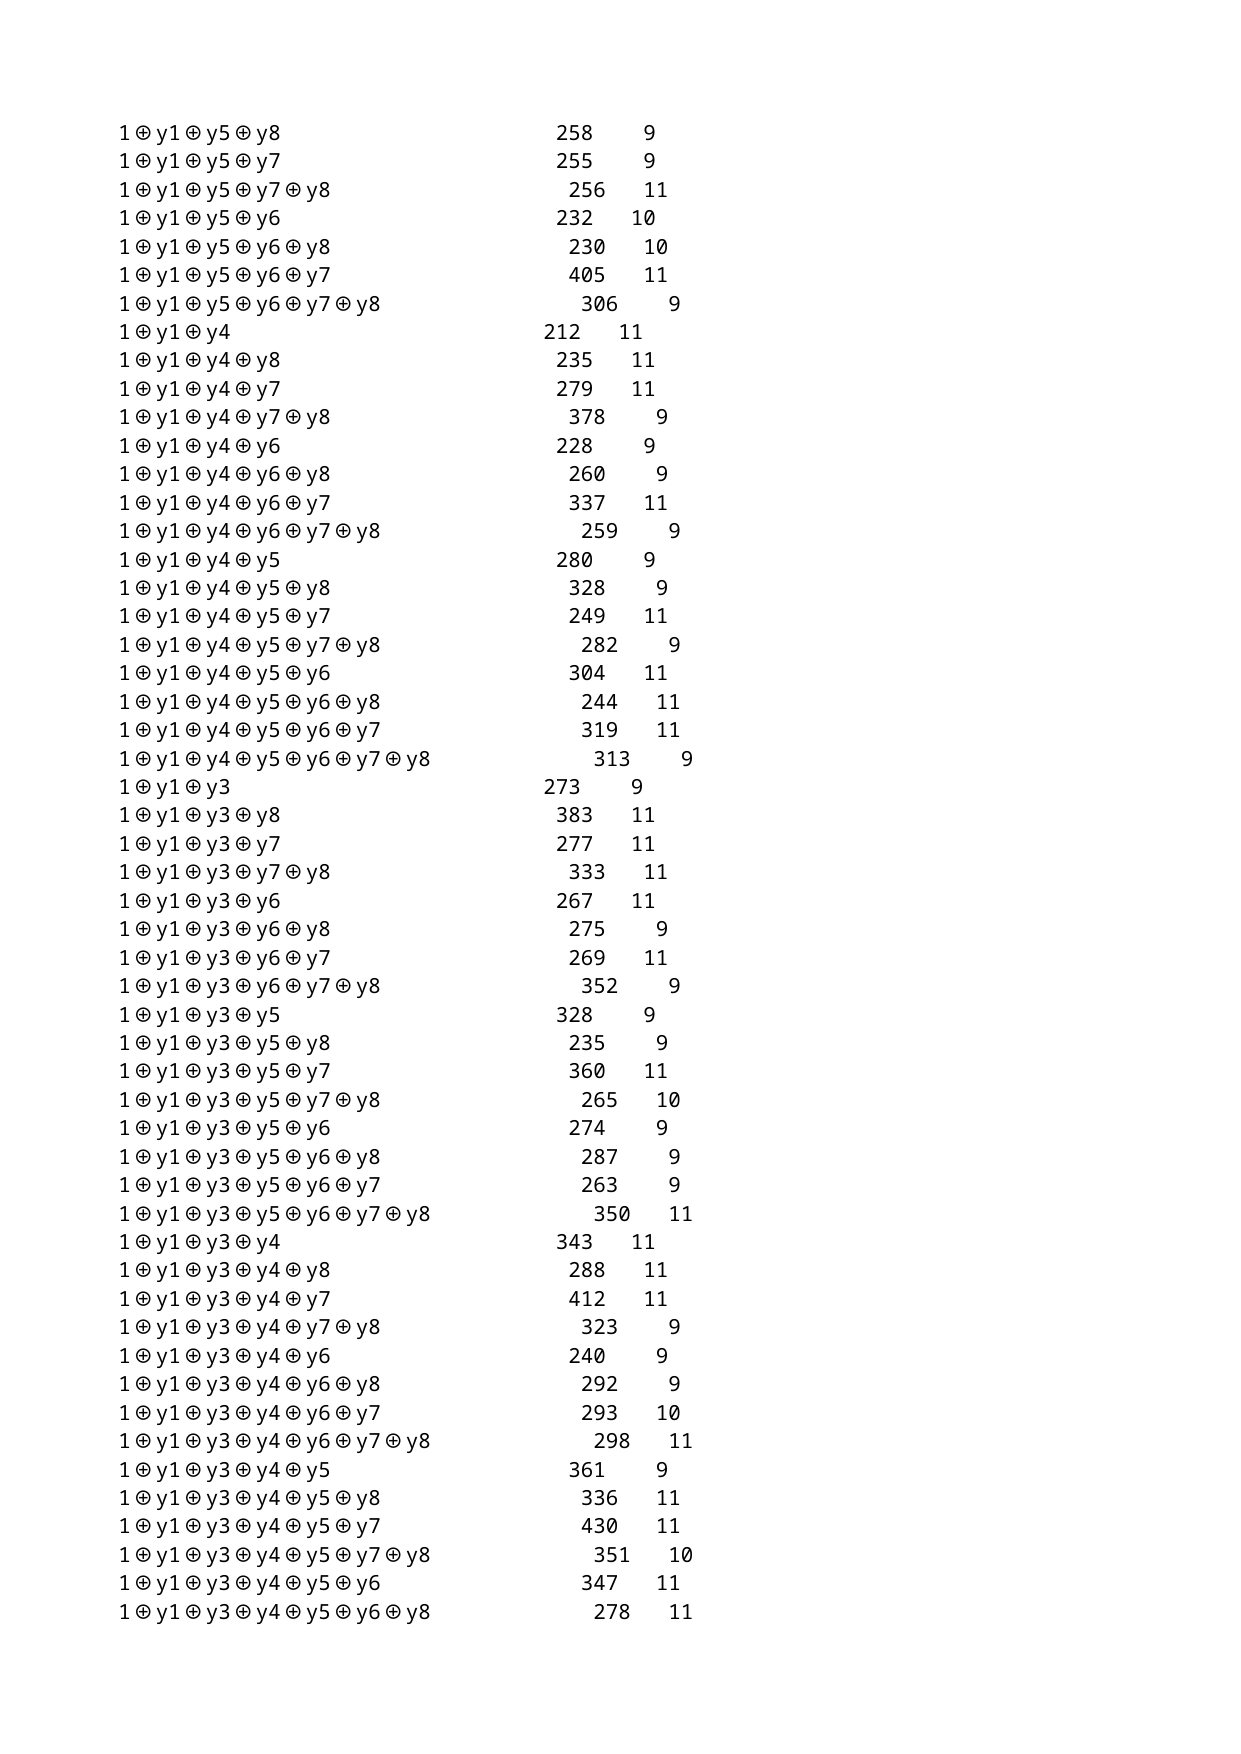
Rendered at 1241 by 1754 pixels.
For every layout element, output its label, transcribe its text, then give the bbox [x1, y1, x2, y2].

text 1⊕y1⊕y5⊕y7 255 9 [118, 147, 1122, 175]
text 1⊕y1⊕y5⊕y6⊕y7⊕y8 306 9 [118, 289, 1122, 317]
text 1⊕y1⊕y3⊕y4⊕y8 288 11 [118, 1256, 1122, 1284]
text 1⊕y1⊕y3⊕y4⊕y7 412 11 [118, 1284, 1122, 1312]
text 1⊕y1⊕y3⊕y4⊕y5⊕y6 347 11 [118, 1568, 1122, 1597]
text 1⊕y1⊕y4⊕y6 228 9 [118, 431, 1122, 459]
text 1⊕y1⊕y3⊕y5⊕y6 274 9 [118, 1113, 1122, 1142]
text 1⊕y1⊕y5⊕y6 232 10 [118, 203, 1122, 232]
text 1⊕y1⊕y4⊕y5⊕y6⊕y7⊕y8 313 9 [118, 744, 1122, 772]
text 1⊕y1⊕y3⊕y4⊕y6 240 9 [118, 1341, 1122, 1369]
text 1⊕y1⊕y4⊕y6⊕y8 260 9 [118, 459, 1122, 488]
text 1⊕y1⊕y3⊕y5⊕y6⊕y8 287 9 [118, 1142, 1122, 1170]
text 1⊕y1⊕y4 212 11 [118, 317, 1122, 346]
text 1⊕y1⊕y4⊕y7⊕y8 378 9 [118, 402, 1122, 431]
text 1⊕y1⊕y3⊕y7⊕y8 333 11 [118, 857, 1122, 886]
text 1⊕y1⊕y3⊕y4⊕y5⊕y7⊕y8 351 10 [118, 1540, 1122, 1568]
text 1⊕y1⊕y4⊕y5⊕y6⊕y8 244 11 [118, 687, 1122, 715]
text 1⊕y1⊕y3⊕y7 277 11 [118, 829, 1122, 857]
text 1⊕y1⊕y3⊕y4⊕y6⊕y7 293 10 [118, 1398, 1122, 1426]
text 1⊕y1⊕y4⊕y6⊕y7 337 11 [118, 488, 1122, 516]
text 1⊕y1⊕y4⊕y6⊕y7⊕y8 259 9 [118, 516, 1122, 545]
text 1⊕y1⊕y3⊕y5⊕y7⊕y8 265 10 [118, 1085, 1122, 1113]
text 1⊕y1⊕y4⊕y5⊕y7⊕y8 282 9 [118, 630, 1122, 658]
text 1⊕y1⊕y5⊕y6⊕y7 405 11 [118, 260, 1122, 289]
text 1⊕y1⊕y3⊕y4⊕y5⊕y7 430 11 [118, 1512, 1122, 1540]
text 1⊕y1⊕y3⊕y6⊕y7 269 11 [118, 943, 1122, 971]
text 1⊕y1⊕y3⊕y4⊕y5⊕y8 336 11 [118, 1483, 1122, 1512]
text 1⊕y1⊕y5⊕y6⊕y8 230 10 [118, 232, 1122, 260]
text 1⊕y1⊕y3⊕y5⊕y7 360 11 [118, 1057, 1122, 1085]
text 1⊕y1⊕y4⊕y7 279 11 [118, 374, 1122, 402]
text 1⊕y1⊕y3⊕y5⊕y8 235 9 [118, 1028, 1122, 1057]
text 1⊕y1⊕y3⊕y6⊕y8 275 9 [118, 914, 1122, 943]
text 1⊕y1⊕y3⊕y4⊕y7⊕y8 323 9 [118, 1312, 1122, 1341]
text 1⊕y1⊕y5⊕y8 258 9 [118, 118, 1122, 147]
text 1⊕y1⊕y3⊕y4 343 11 [118, 1227, 1122, 1256]
text 1⊕y1⊕y3⊕y8 383 11 [118, 801, 1122, 829]
text 1⊕y1⊕y4⊕y8 235 11 [118, 346, 1122, 374]
text 1⊕y1⊕y3⊕y4⊕y6⊕y7⊕y8 298 11 [118, 1426, 1122, 1455]
text 1⊕y1⊕y3⊕y6 267 11 [118, 886, 1122, 914]
text 1⊕y1⊕y3⊕y6⊕y7⊕y8 352 9 [118, 971, 1122, 1000]
text 1⊕y1⊕y4⊕y5⊕y6⊕y7 319 11 [118, 715, 1122, 744]
text 1⊕y1⊕y3⊕y4⊕y5 361 9 [118, 1455, 1122, 1483]
text 1⊕y1⊕y4⊕y5⊕y8 328 9 [118, 573, 1122, 602]
text 1⊕y1⊕y3⊕y5 328 9 [118, 1000, 1122, 1028]
text 1⊕y1⊕y3 273 9 [118, 772, 1122, 801]
text 1⊕y1⊕y4⊕y5⊕y6 304 11 [118, 658, 1122, 687]
text 1⊕y1⊕y3⊕y4⊕y6⊕y8 292 9 [118, 1369, 1122, 1398]
text 1⊕y1⊕y3⊕y4⊕y5⊕y6⊕y8 278 11 [118, 1597, 1122, 1625]
text 1⊕y1⊕y4⊕y5 280 9 [118, 545, 1122, 573]
text 1⊕y1⊕y4⊕y5⊕y7 249 11 [118, 602, 1122, 630]
text 1⊕y1⊕y3⊕y5⊕y6⊕y7 263 9 [118, 1170, 1122, 1199]
text 1⊕y1⊕y5⊕y7⊕y8 256 11 [118, 175, 1122, 203]
text 1⊕y1⊕y3⊕y5⊕y6⊕y7⊕y8 350 11 [118, 1199, 1122, 1227]
